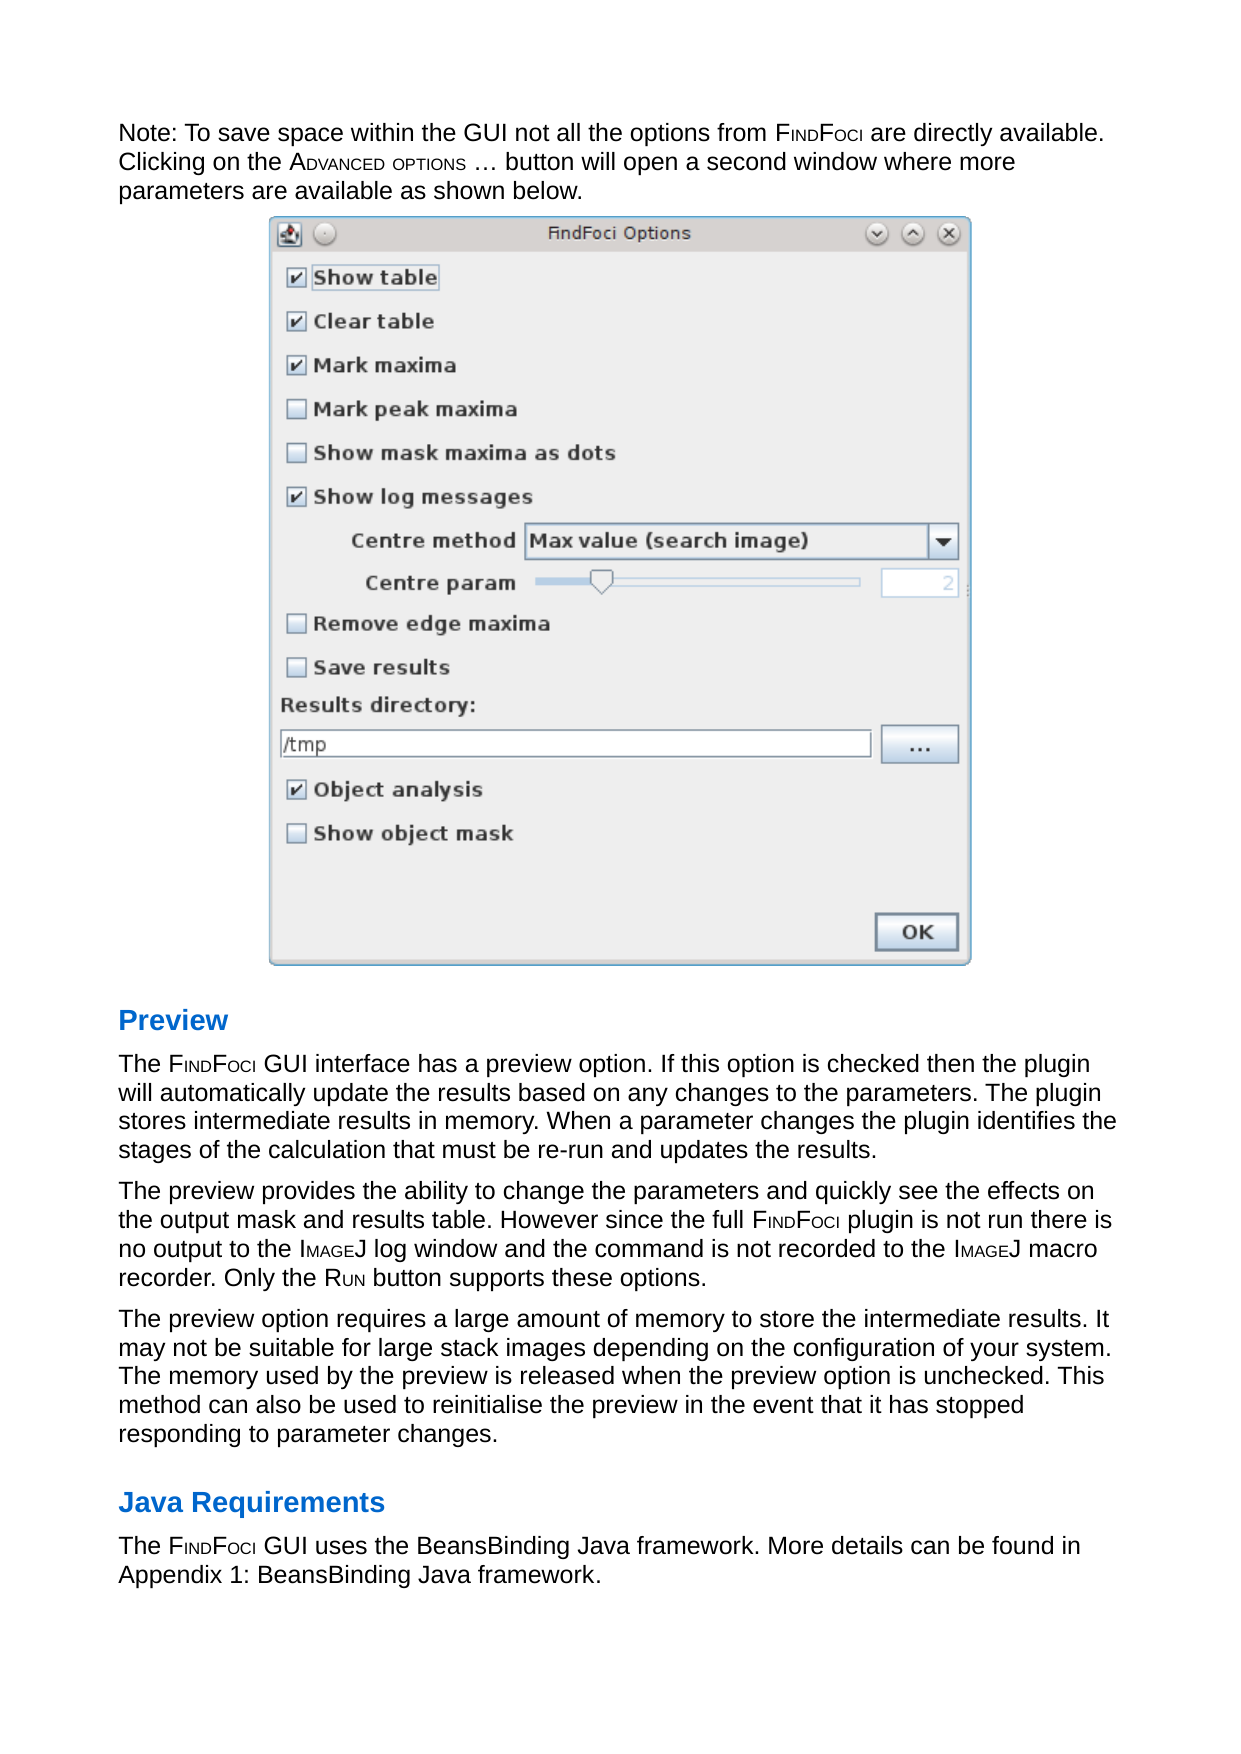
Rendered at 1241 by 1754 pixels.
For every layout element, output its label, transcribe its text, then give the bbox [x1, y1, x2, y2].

text The preview provides the ability to change the parameters and quickly see the effects on the output mask and results table. However since the full FindFoci plugin is not run there is no output to the ImageJ log window and the command is not recorded to the ImageJ macro recorder. Only the Run button supports these options. [118, 1176, 1122, 1291]
subtitle Preview [118, 1003, 1122, 1036]
picture [268, 216, 972, 966]
subtitle Java Requirements [118, 1485, 1122, 1518]
text Note: To save space within the GUI not all the options from FindFoci are directly available. Clicking on the Advanced options … button will open a second window where more parameters are available as shown below. [118, 118, 1122, 204]
text The preview option requires a large amount of memory to store the intermediate results. It may not be suitable for large stack images depending on the configuration of your system. The memory used by the preview is released when the preview option is unchecked. This method can also be used to reinitialise the preview in the event that it has stopped responding to parameter changes. [118, 1304, 1122, 1447]
text The FindFoci GUI uses the BeansBinding Java framework. More details can be found in Appendix 1: BeansBinding Java framework. [118, 1531, 1122, 1588]
text The FindFoci GUI interface has a preview option. If this option is checked then the plugin will automatically update the results based on any changes to the parameters. The plugin stores intermediate results in memory. When a parameter changes the plugin identifies the stages of the calculation that must be re-run and updates the results. [118, 1049, 1122, 1164]
